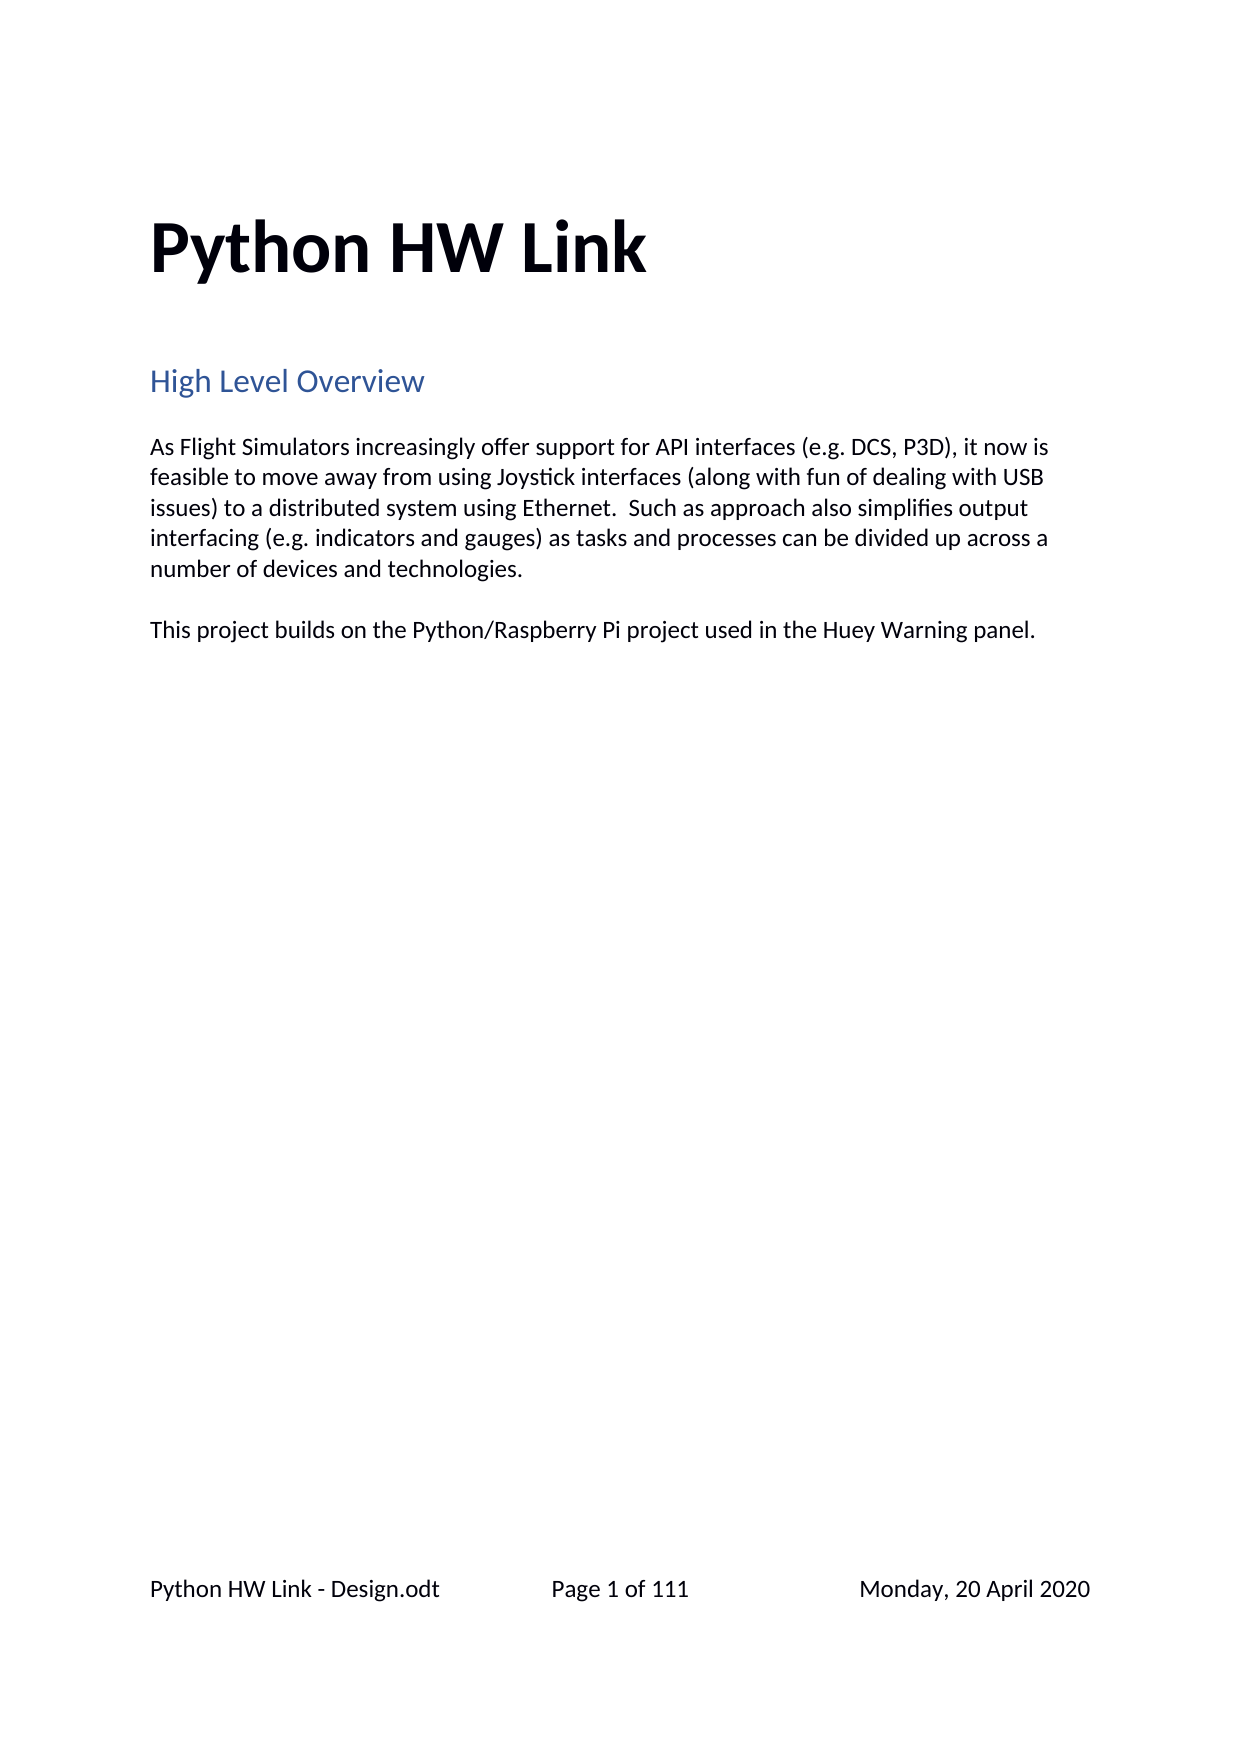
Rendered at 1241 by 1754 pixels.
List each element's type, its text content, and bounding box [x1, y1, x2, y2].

text This project builds on the Python/Raspberry Pi project used in the Huey Warning panel. [150, 614, 1090, 644]
subtitle High Level Overview [150, 359, 1090, 400]
text As Flight Simulators increasingly offer support for API interfaces (e.g. DCS, P3D), it now is feasible to move away from using Joystick interfaces (along with fun of dealing with USB issues) to a distributed system using Ethernet. Such as approach also simplifies output interfacing (e.g. indicators and gauges) as tasks and processes can be divided up across a number of devices and technologies. [150, 431, 1090, 583]
title Python HW Link [150, 200, 1090, 292]
